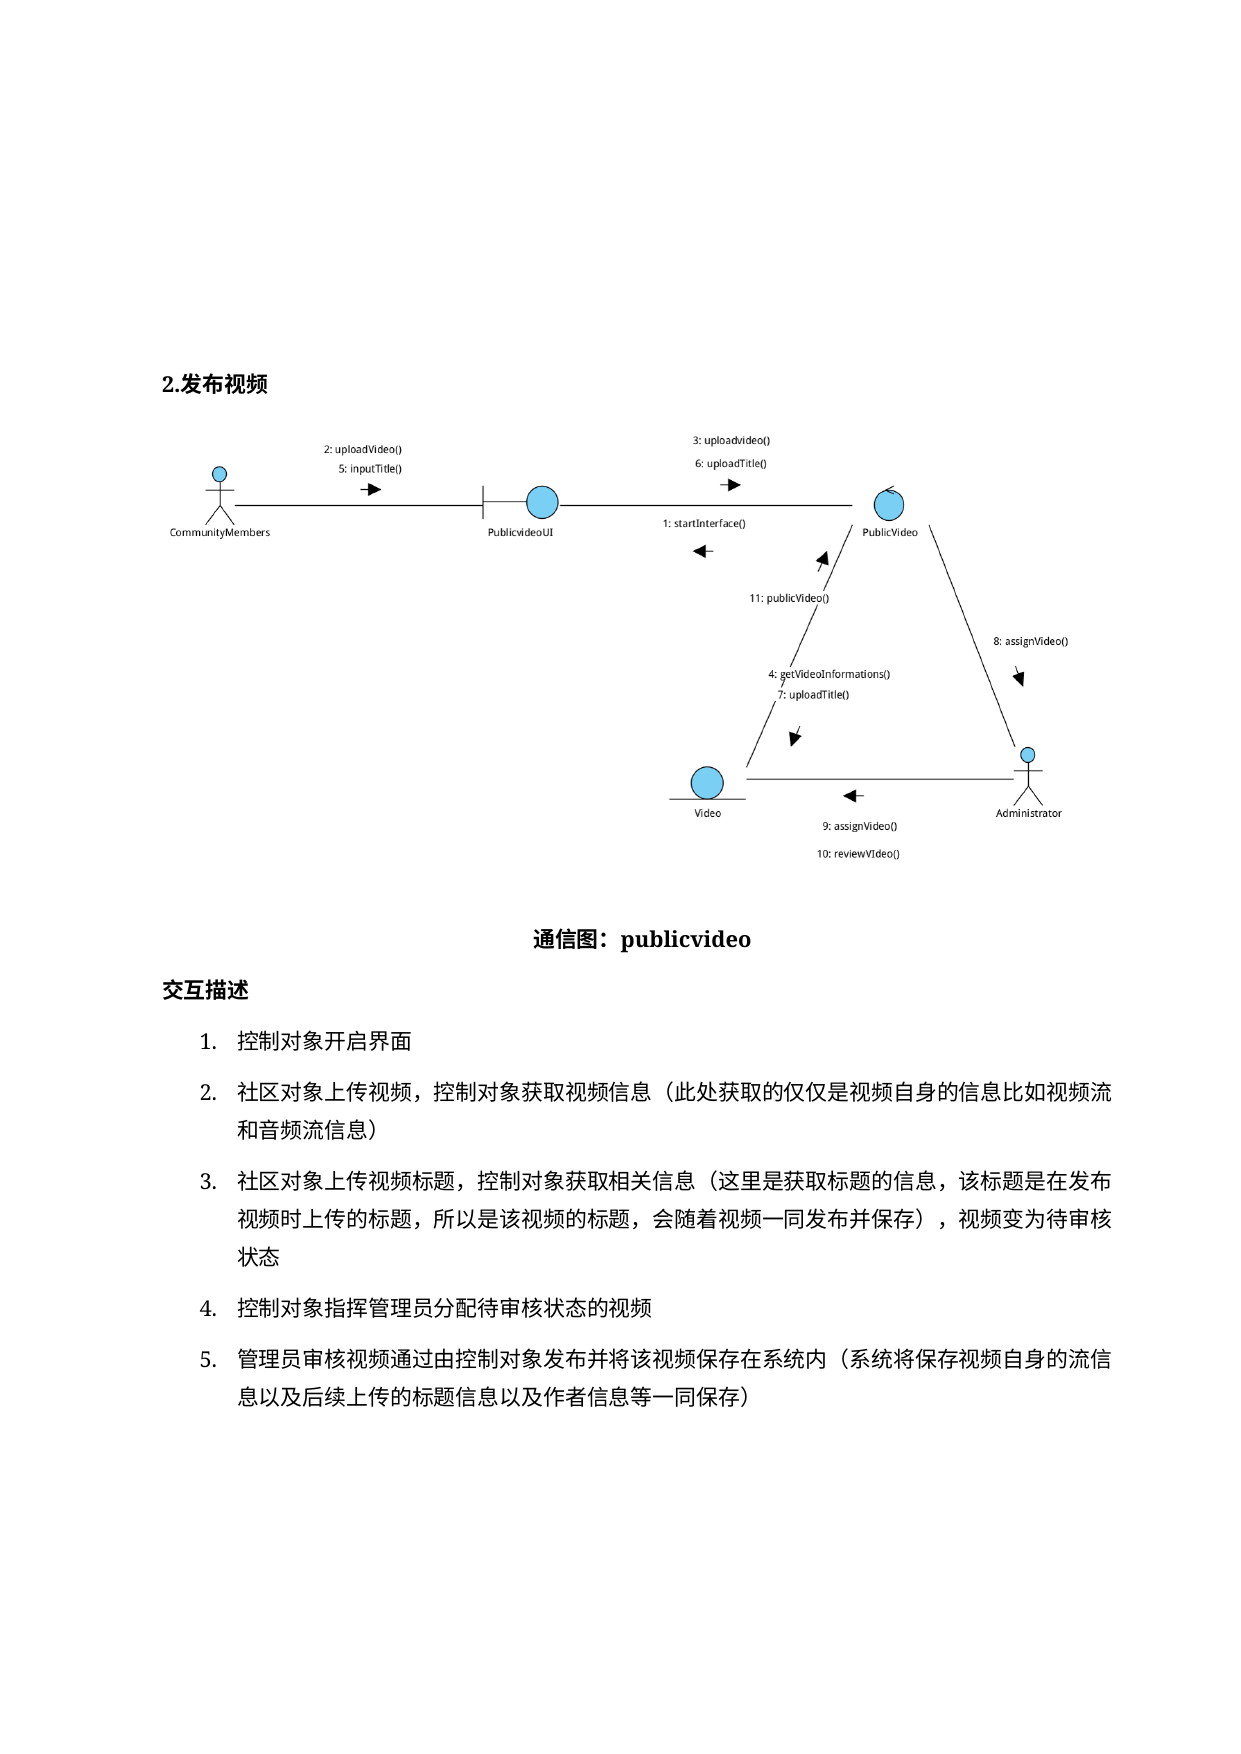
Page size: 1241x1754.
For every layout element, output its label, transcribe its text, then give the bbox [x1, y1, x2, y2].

list 控制对象开启界面 [199, 1024, 1122, 1056]
list 社区对象上传视频，控制对象获取视频信息（此处获取的仅仅是视频自身的信息比如视频流和音频流信息） [199, 1075, 1122, 1144]
text 通信图：publicvideo [118, 897, 1122, 954]
text 2.发布视频 [118, 367, 1122, 398]
picture [154, 419, 1121, 897]
list 社区对象上传视频标题，控制对象获取相关信息（这里是获取标题的信息，该标题是在发布视频时上传的标题，所以是该视频的标题，会随着视频一同发布并保存），视频变为待审核状态 [199, 1164, 1122, 1271]
list 控制对象指挥管理员分配待审核状态的视频 [199, 1291, 1122, 1322]
text 交互描述 [118, 973, 1122, 1005]
list 管理员审核视频通过由控制对象发布并将该视频保存在系统内（系统将保存视频自身的流信息以及后续上传的标题信息以及作者信息等一同保存） [199, 1342, 1122, 1411]
